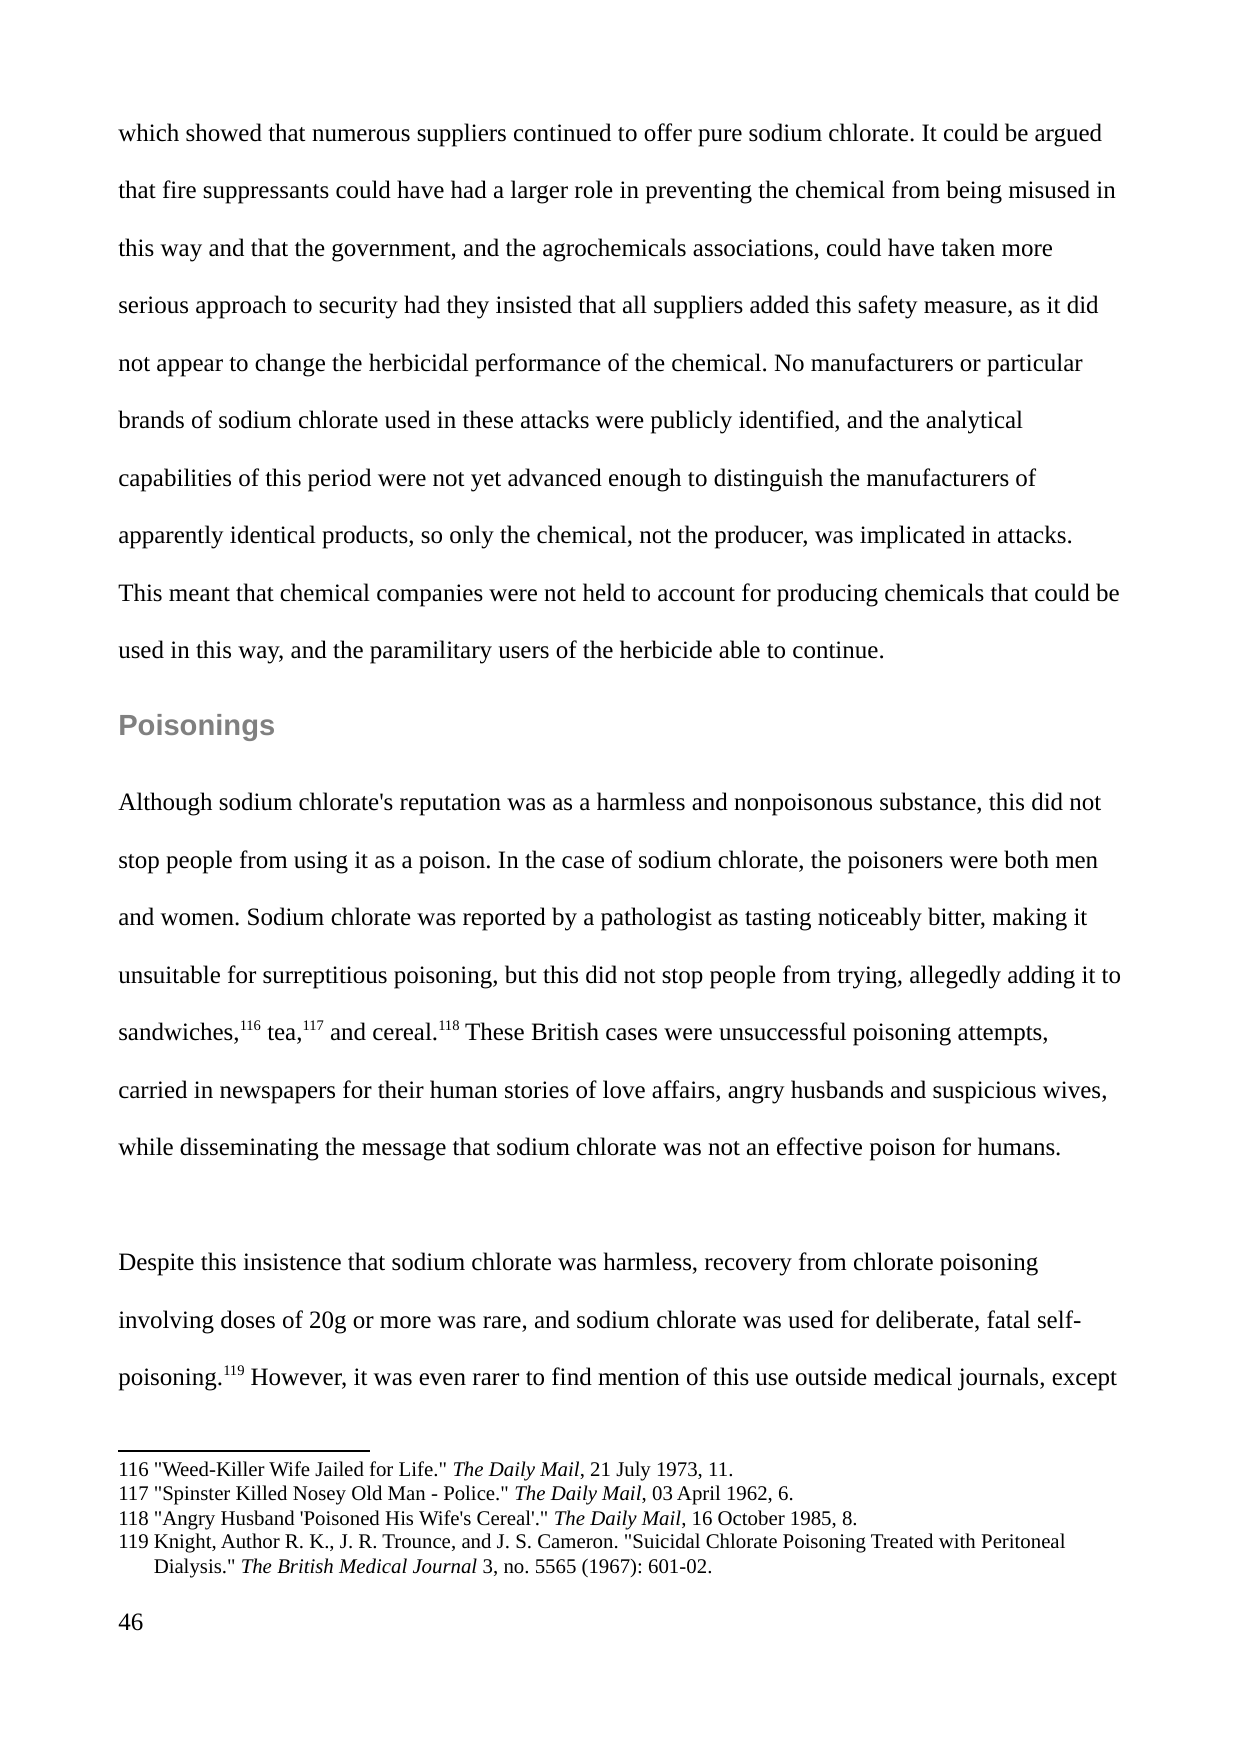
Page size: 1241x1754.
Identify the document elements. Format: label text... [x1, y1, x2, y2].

text "Spinster Killed Nosey Old Man - Police." The Daily Mail, 03 April 1962, 6. [118, 1481, 1122, 1505]
subtitle Poisonings [118, 708, 1122, 741]
text Despite this insistence that sodium chlorate was harmless, recovery from chlorate poisoning involving doses of 20g or more was rare, and sodium chlorate was used for deliberate, fatal self-poisoning. However, it was even rarer to find mention of this use outside medical journals, except [118, 1247, 1122, 1391]
text Although sodium chlorate's reputation was as a harmless and nonpoisonous substance, this did not stop people from using it as a poison. In the case of sodium chlorate, the poisoners were both men and women. Sodium chlorate was reported by a pathologist as tasting noticeably bitter, making it unsuitable for surreptitious poisoning, but this did not stop people from trying, allegedly adding it to sandwiches, tea, and cereal. These British cases were unsuccessful poisoning attempts, carried in newspapers for their human stories of love affairs, angry husbands and suspicious wives, while disseminating the message that sodium chlorate was not an effective poison for humans. [118, 787, 1122, 1161]
text Knight, Author R. K., J. R. Trounce, and J. S. Cameron. "Suicidal Chlorate Poisoning Treated with Peritoneal Dialysis." The British Medical Journal 3, no. 5565 (1967): 601-02. [118, 1529, 1122, 1578]
text "Weed-Killer Wife Jailed for Life." The Daily Mail, 21 July 1973, 11. [118, 1457, 1122, 1481]
text "Angry Husband 'Poisoned His Wife's Cereal'." The Daily Mail, 16 October 1985, 8. [118, 1505, 1122, 1529]
text which showed that numerous suppliers continued to offer pure sodium chlorate. It could be argued that fire suppressants could have had a larger role in preventing the chemical from being misused in this way and that the government, and the agrochemicals associations, could have taken more serious approach to security had they insisted that all suppliers added this safety measure, as it did not appear to change the herbicidal performance of the chemical. No manufacturers or particular brands of sodium chlorate used in these attacks were publicly identified, and the analytical capabilities of this period were not yet advanced enough to distinguish the manufacturers of apparently identical products, so only the chemical, not the producer, was implicated in attacks. This meant that chemical companies were not held to account for producing chemicals that could be used in this way, and the paramilitary users of the herbicide able to continue. [118, 118, 1122, 664]
